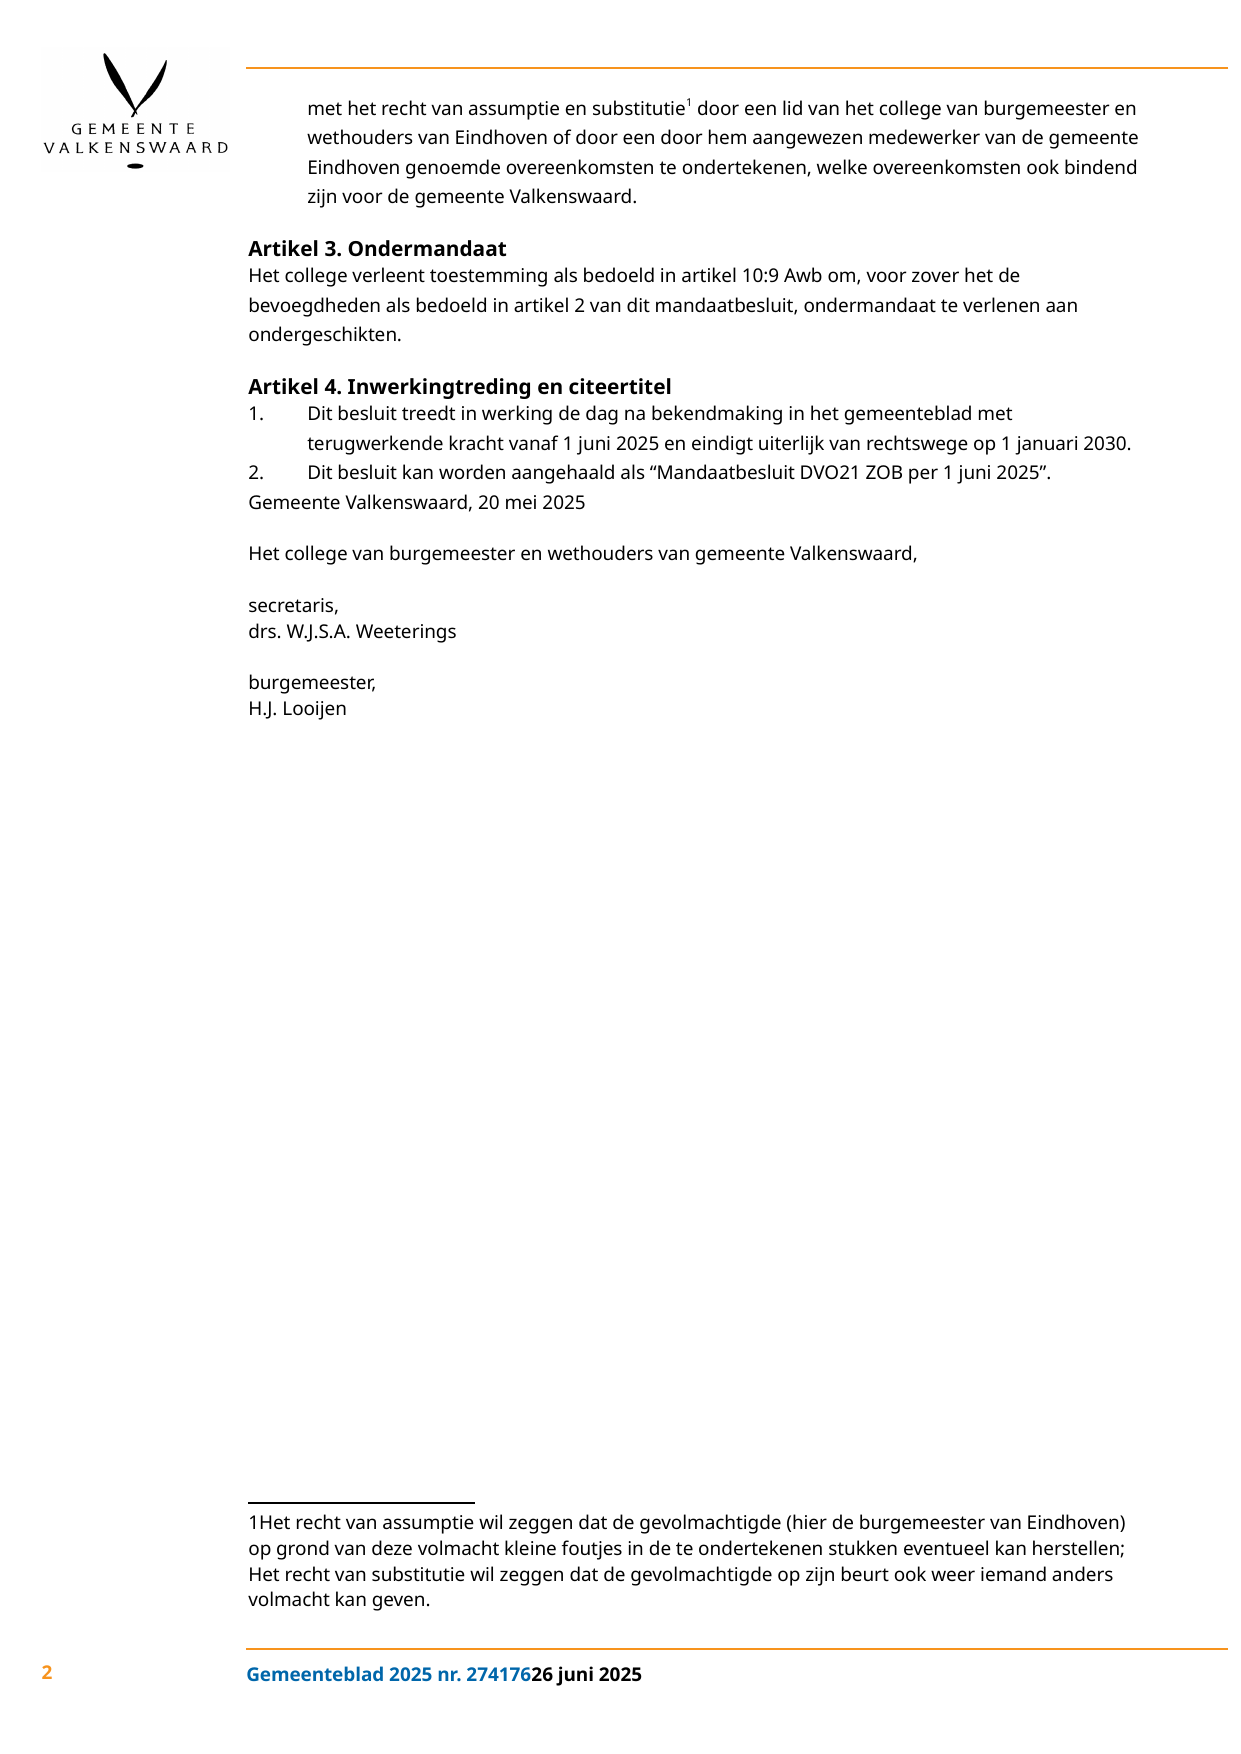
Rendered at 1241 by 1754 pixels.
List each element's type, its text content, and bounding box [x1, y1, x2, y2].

text drs. W.J.S.A. Weeterings [248, 618, 1152, 643]
list Het recht van assumptie wil zeggen dat de gevolmachtigde (hier de burgemeester van Eindhoven) op grond van deze volmacht kleine foutjes in de te ondertekenen stukken eventueel kan herstellen; Het recht van substitutie wil zeggen dat de gevolmachtigde op zijn beurt ook weer iemand anders volmacht kan geven. [248, 1509, 1152, 1612]
text H.J. Looijen [248, 695, 1152, 721]
text Artikel 4. Inwerkingtreding en citeertitel [248, 372, 1152, 400]
text Artikel 3. Ondermandaat [248, 234, 1152, 262]
text Het college van burgemeester en wethouders van gemeente Valkenswaard, [248, 541, 1152, 566]
text burgemeester, [248, 669, 1152, 695]
list Dit besluit treedt in werking de dag na bekendmaking in het gemeenteblad met terugwerkende kracht vanaf 1 juni 2025 en eindigt uiterlijk van rechtswege op 1 januari 2030. [248, 400, 1152, 456]
list met het recht van assumptie en substitutie door een lid van het college van burgemeester en wethouders van Eindhoven of door een door hem aangewezen medewerker van de gemeente Eindhoven genoemde overeenkomsten te ondertekenen, welke overeenkomsten ook bindend zijn voor de gemeente Valkenswaard. [248, 95, 1152, 209]
text Het college verleent toestemming als bedoeld in artikel 10:9 Awb om, voor zover het de bevoegdheden als bedoeld in artikel 2 van dit mandaatbesluit, ondermandaat te verlenen aan ondergeschikten. [248, 262, 1152, 347]
list Dit besluit kan worden aangehaald als “Mandaatbesluit DVO21 ZOB per 1 juni 2025”. [248, 459, 1152, 485]
text Gemeente Valkenswaard, 20 mei 2025 [248, 489, 1152, 515]
text secretaris, [248, 592, 1152, 618]
picture [41, 47, 231, 172]
